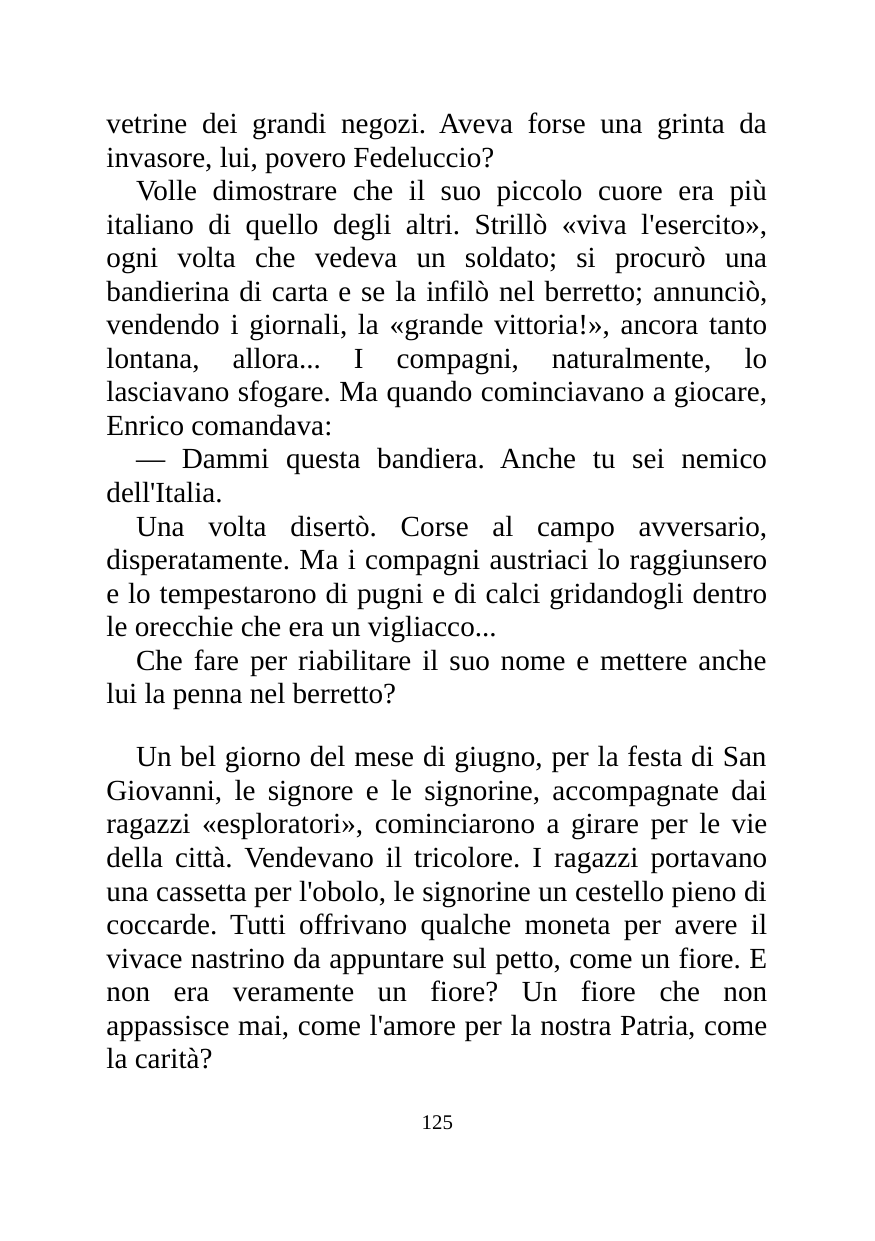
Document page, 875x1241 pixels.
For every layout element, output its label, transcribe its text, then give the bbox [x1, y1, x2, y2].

text Un bel giorno del mese di giugno, per la festa di San Giovanni, le signore e le signorine, accompagnate dai ragazzi «esploratori», cominciarono a girare per le vie della città. Vendevano il tricolore. I ragazzi portavano una cassetta per l'obolo, le signorine un cestello pieno di coccarde. Tutti offrivano qualche moneta per avere il vivace nastrino da appuntare sul petto, come un fiore. E non era veramente un fiore? Un fiore che non appassisce mai, come l'amore per la nostra Patria, come la carità? [106, 739, 768, 1075]
text vetrine dei grandi negozi. Aveva forse una grinta da invasore, lui, povero Fedeluccio? [106, 106, 768, 173]
text — Dammi questa bandiera. Anche tu sei nemico dell'Italia. [106, 442, 768, 509]
text Volle dimostrare che il suo piccolo cuore era più italiano di quello degli altri. Strillò «viva l'esercito», ogni volta che vedeva un soldato; si procurò una bandierina di carta e se la infilò nel berretto; annunciò, vendendo i giornali, la «grande vittoria!», ancora tanto lontana, allora... I compagni, naturalmente, lo lasciavano sfogare. Ma quando cominciavano a giocare, Enrico comandava: [106, 173, 768, 442]
text Una volta disertò. Corse al campo avversario, disperatamente. Ma i compagni austriaci lo raggiunsero e lo tempestarono di pugni e di calci gridandogli dentro le orecchie che era un vigliacco... [106, 509, 768, 643]
text Che fare per riabilitare il suo nome e mettere anche lui la penna nel berretto? [106, 643, 768, 710]
